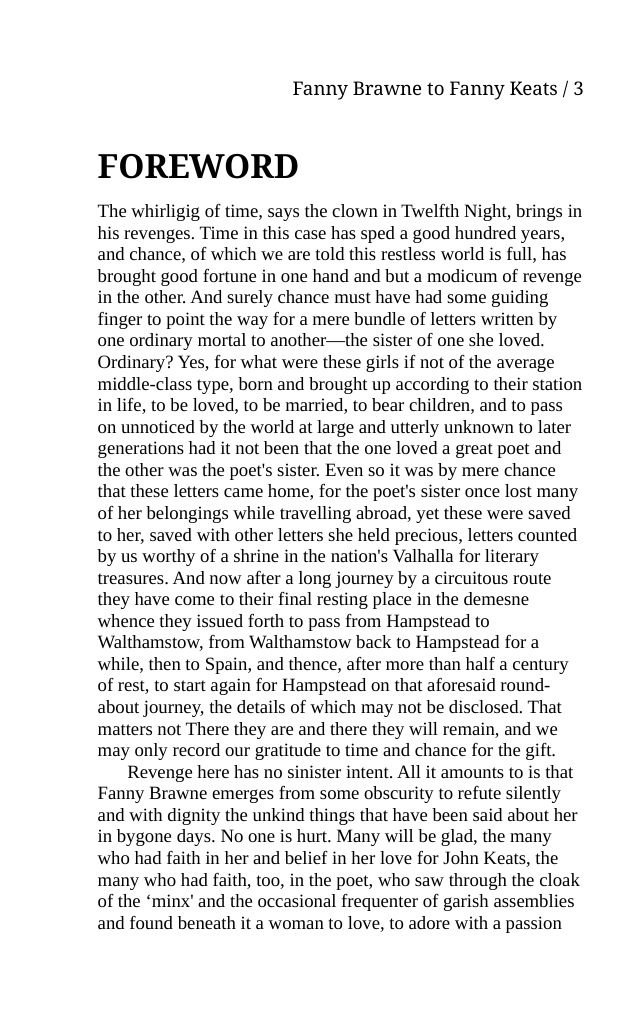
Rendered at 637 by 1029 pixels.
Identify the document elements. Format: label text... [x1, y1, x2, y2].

text Revenge here has no sinister intent. All it amounts to is that Fanny Brawne emerges from some obscurity to refute silently and with dignity the unkind things that have been said about her in bygone days. No one is hurt. Many will be glad, the many who had faith in her and belief in her love for John Keats, the many who had faith, too, in the poet, who saw through the cloak of the ‘minx' and the occasional frequenter of garish assemblies and found beneath it a woman to love, to adore with a passion [97, 761, 583, 933]
text about journey, the details of which may not be disclosed. That matters not There they are and there they will remain, and we may only record our gratitude to time and chance for the gift. [97, 696, 583, 761]
text The whirligig of time, says the clown in Twelfth Night, brings in his revenges. Time in this case has sped a good hundred years, and chance, of which we are told this restless world is full, has brought good fortune in one hand and but a modicum of revenge in the other. And surely chance must have had some guiding finger to point the way for a mere bundle of letters written by one ordinary mortal to another—the sister of one she loved. Ordinary? Yes, for what were these girls if not of the average middle-class type, born and brought up according to their station in life, to be loved, to be married, to bear children, and to pass on unnoticed by the world at large and utterly unknown to later generations had it not been that the one loved a great poet and the other was the poet's sister. Even so it was by mere chance that these letters came home, for the poet's sister once lost many of her belongings while travelling abroad, yet these were saved to her, saved with other letters she held precious, letters counted by us worthy of a shrine in the nation's Valhalla for literary treasures. And now after a long journey by a circuitous route they have come to their final resting place in the demesne whence they issued forth to pass from Hampstead to Walthamstow, from Walthamstow back to Hampstead for a while, then to Spain, and thence, after more than half a century of rest, to start again for Hampstead on that aforesaid round- [97, 200, 583, 696]
subtitle FOREWORD [97, 143, 583, 188]
